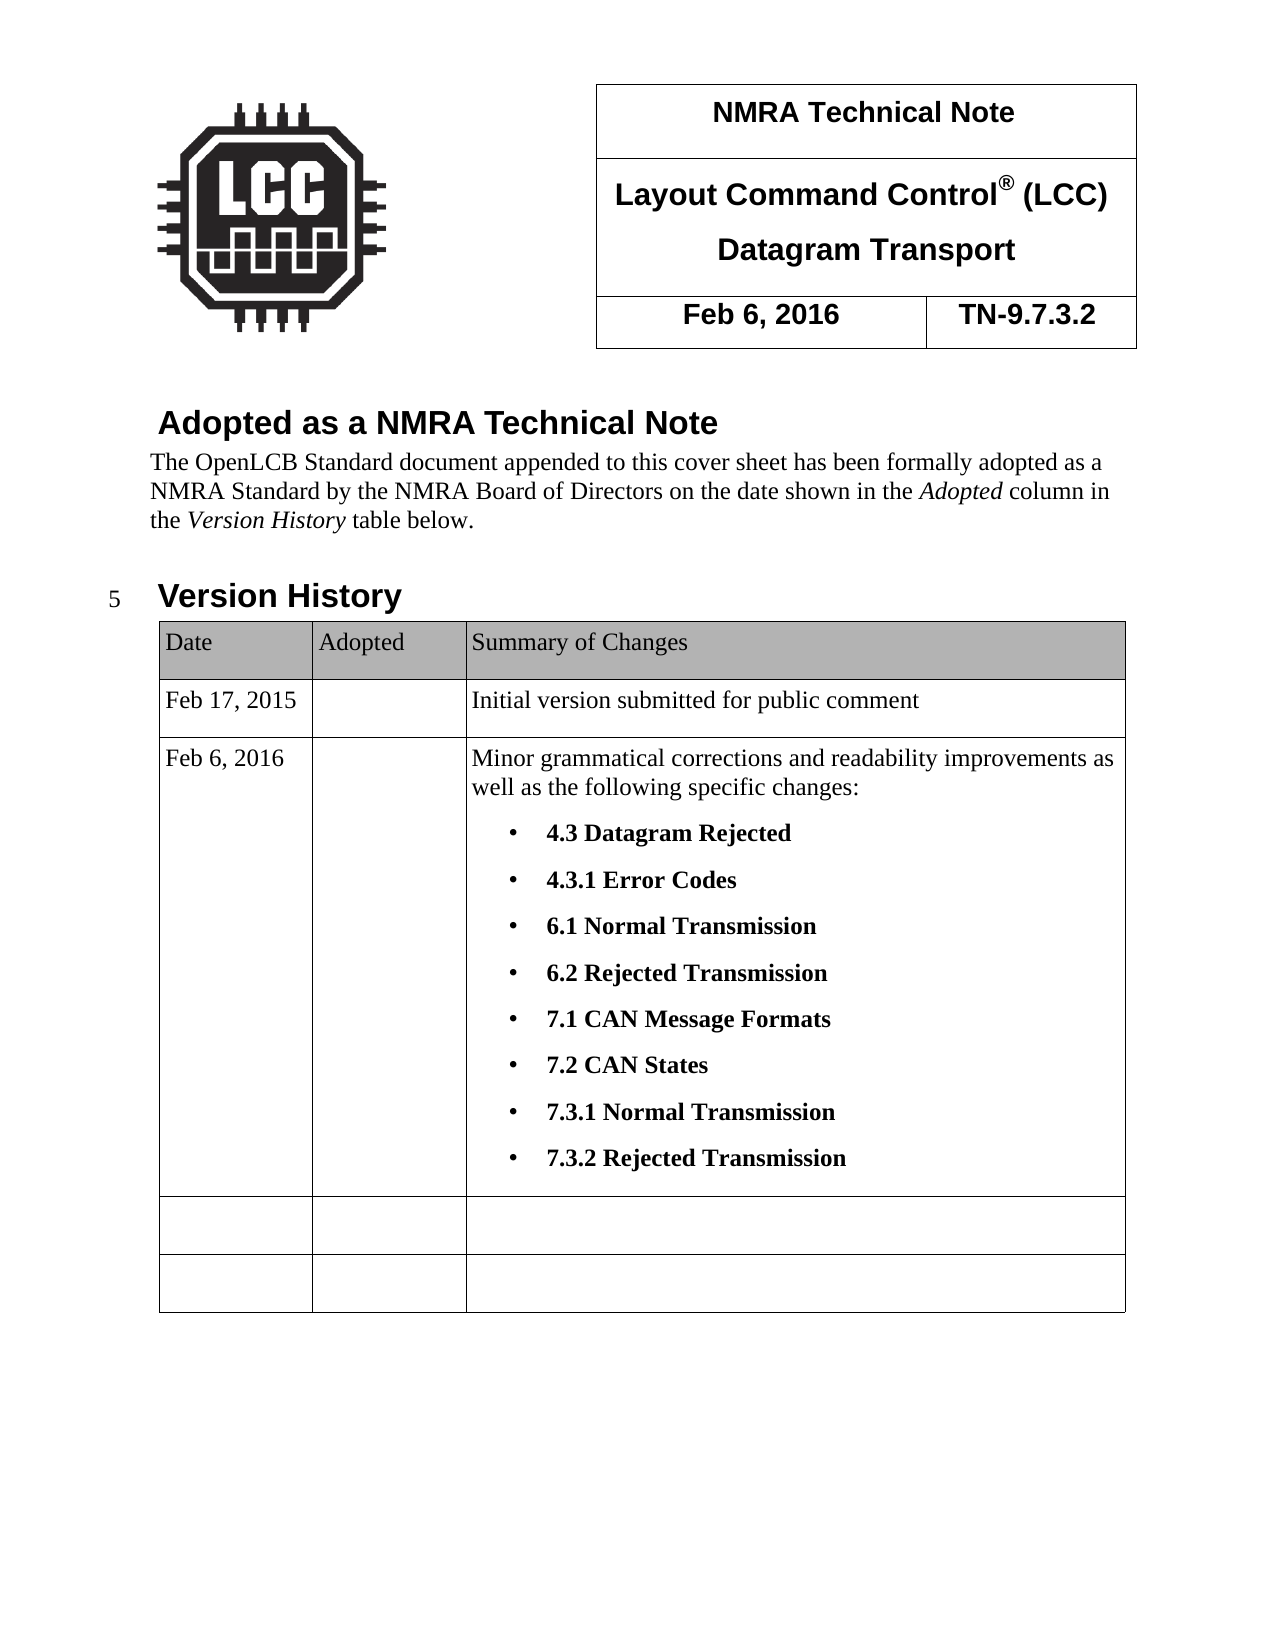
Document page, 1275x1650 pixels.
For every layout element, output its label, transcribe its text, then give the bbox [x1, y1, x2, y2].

table_cell [313, 680, 466, 737]
table_cell [313, 738, 466, 1196]
table_cell Minor grammatical corrections and readability improvements as well as the following specific changes: 4.3 Datagram Rejected 4.3.1 Error Codes 6.1 Normal Transmission 6.2 Rejected Transmission 7.1 CAN Message Formats 7.2 CAN States 7.3.1 Normal Transmission 7.3.2 Rejected Transmission [467, 738, 1125, 1196]
table_cell [467, 1255, 1125, 1312]
table_cell [313, 1197, 466, 1254]
table_header Adopted [313, 622, 466, 679]
table_cell [160, 1197, 312, 1254]
picture [138, 83, 408, 349]
table_header Summary of Changes [467, 622, 1125, 679]
table_cell Feb 17, 2015 [160, 680, 312, 737]
table_cell Initial version submitted for public comment [467, 680, 1125, 737]
table_cell [160, 1255, 312, 1312]
table_cell [313, 1255, 466, 1312]
table_cell [467, 1197, 1125, 1254]
table_header Date [160, 622, 312, 679]
subtitle Version History [112, 576, 1125, 615]
table_cell Feb 6, 2016 [160, 738, 312, 1196]
subtitle Adopted as a NMRA Technical Note [112, 403, 1125, 441]
text The OpenLCB Standard document appended to this cover sheet has been formally adopted as a NMRA Standard by the NMRA Board of Directors on the date shown in the Adopted column in the Version History table below. [150, 447, 1125, 534]
